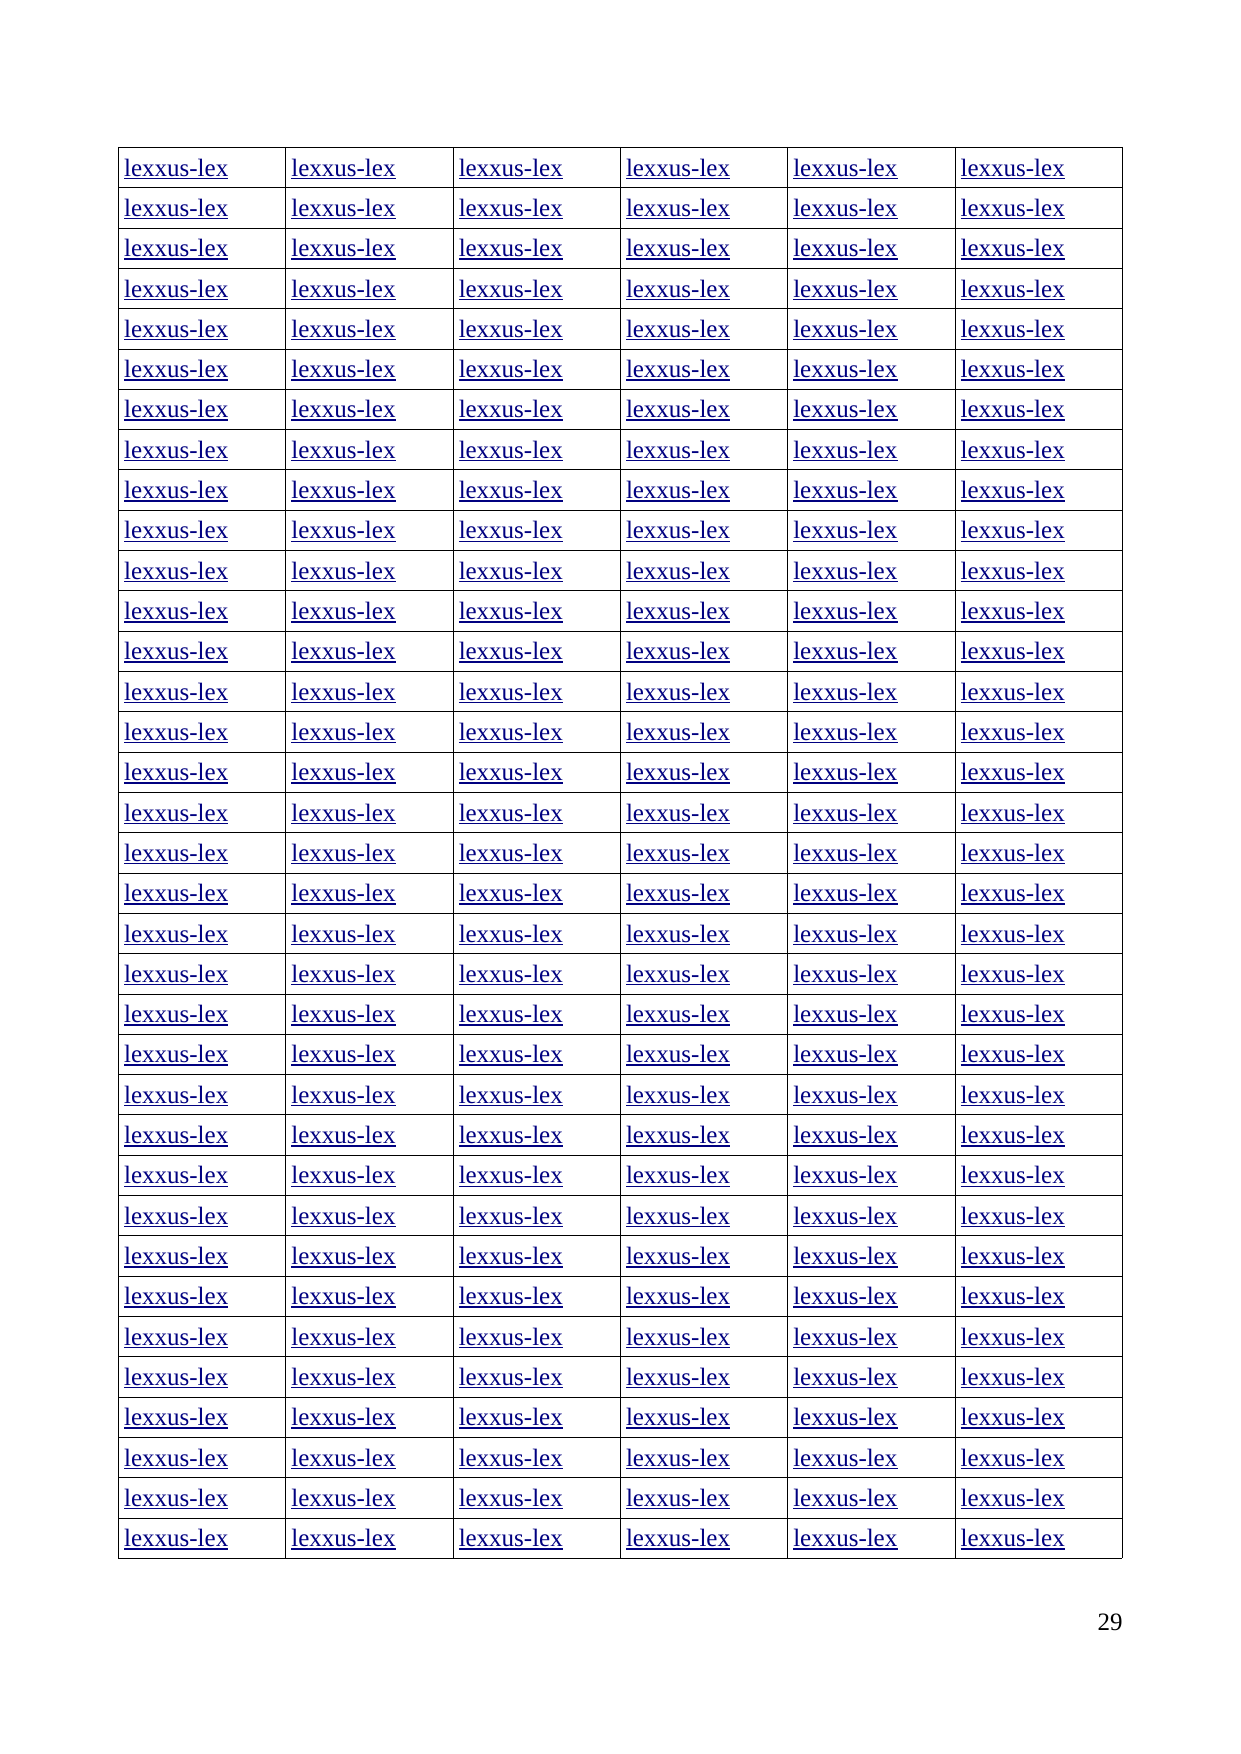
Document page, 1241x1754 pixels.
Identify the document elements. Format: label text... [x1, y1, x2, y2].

table_cell lexxus-lex [621, 954, 787, 993]
table_cell lexxus-lex [788, 470, 955, 510]
table_cell lexxus-lex [119, 390, 285, 429]
table_cell lexxus-lex [788, 229, 955, 268]
table_cell lexxus-lex [454, 1438, 620, 1477]
table_cell lexxus-lex [119, 1277, 285, 1316]
table_cell lexxus-lex [454, 995, 620, 1034]
table_cell lexxus-lex [788, 712, 955, 752]
table_cell lexxus-lex [956, 1398, 1122, 1437]
table_cell lexxus-lex [286, 350, 453, 389]
table_cell lexxus-lex [119, 874, 285, 913]
table_cell lexxus-lex [454, 470, 620, 510]
table_cell lexxus-lex [286, 1398, 453, 1437]
table_cell lexxus-lex [956, 309, 1122, 348]
table_cell lexxus-lex [119, 793, 285, 832]
table_cell lexxus-lex [119, 632, 285, 671]
table_cell lexxus-lex [286, 833, 453, 872]
table_cell lexxus-lex [788, 1357, 955, 1397]
table_cell lexxus-lex [286, 188, 453, 227]
table_cell lexxus-lex [788, 1438, 955, 1477]
table_cell lexxus-lex [788, 995, 955, 1034]
table_cell lexxus-lex [454, 309, 620, 348]
table_cell lexxus-lex [286, 914, 453, 953]
table_cell lexxus-lex [454, 1236, 620, 1276]
table_cell lexxus-lex [788, 591, 955, 631]
table_cell lexxus-lex [956, 1357, 1122, 1397]
table_cell lexxus-lex [621, 874, 787, 913]
table_cell lexxus-lex [956, 793, 1122, 832]
table_cell lexxus-lex [454, 1519, 620, 1558]
table_cell lexxus-lex [119, 309, 285, 348]
table_cell lexxus-lex [788, 632, 955, 671]
table_cell lexxus-lex [788, 1196, 955, 1235]
table_cell lexxus-lex [788, 1156, 955, 1195]
table_cell lexxus-lex [788, 309, 955, 348]
table_cell lexxus-lex [956, 1075, 1122, 1114]
table_cell lexxus-lex [788, 269, 955, 308]
table_cell lexxus-lex [956, 269, 1122, 308]
table_cell lexxus-lex [956, 1438, 1122, 1477]
table_cell lexxus-lex [454, 390, 620, 429]
table_cell lexxus-lex [788, 188, 955, 227]
table_cell lexxus-lex [956, 350, 1122, 389]
table_cell lexxus-lex [119, 470, 285, 510]
table_cell lexxus-lex [286, 1317, 453, 1356]
table_cell lexxus-lex [119, 1156, 285, 1195]
table_cell lexxus-lex [286, 1075, 453, 1114]
table_cell lexxus-lex [454, 672, 620, 711]
table_cell lexxus-lex [454, 511, 620, 550]
table_cell lexxus-lex [454, 1075, 620, 1114]
table_cell lexxus-lex [119, 1398, 285, 1437]
table_cell lexxus-lex [119, 551, 285, 590]
table_cell lexxus-lex [454, 712, 620, 752]
table_cell lexxus-lex [621, 1277, 787, 1316]
table_cell lexxus-lex [621, 350, 787, 389]
table_cell lexxus-lex [286, 511, 453, 550]
table_cell lexxus-lex [621, 1196, 787, 1235]
table_cell lexxus-lex [454, 591, 620, 631]
table_cell lexxus-lex [956, 188, 1122, 227]
table_cell lexxus-lex [286, 470, 453, 510]
table_cell lexxus-lex [286, 1478, 453, 1517]
table_cell lexxus-lex [454, 793, 620, 832]
table_cell lexxus-lex [956, 1156, 1122, 1195]
table_cell lexxus-lex [621, 1156, 787, 1195]
table_cell lexxus-lex [956, 430, 1122, 469]
table_cell lexxus-lex [788, 833, 955, 872]
table_cell lexxus-lex [286, 390, 453, 429]
table_cell lexxus-lex [956, 390, 1122, 429]
table_cell lexxus-lex [286, 1115, 453, 1155]
table_cell lexxus-lex [454, 874, 620, 913]
table_cell lexxus-lex [286, 995, 453, 1034]
table_cell lexxus-lex [621, 712, 787, 752]
table_cell lexxus-lex [788, 793, 955, 832]
table_cell lexxus-lex [454, 1277, 620, 1316]
table_cell lexxus-lex [119, 712, 285, 752]
table_cell lexxus-lex [454, 1196, 620, 1235]
table_cell lexxus-lex [119, 753, 285, 792]
table_cell lexxus-lex [119, 995, 285, 1034]
table_cell lexxus-lex [788, 874, 955, 913]
table_cell lexxus-lex [621, 833, 787, 872]
table_cell lexxus-lex [454, 1115, 620, 1155]
table_cell lexxus-lex [956, 1519, 1122, 1558]
table_cell lexxus-lex [788, 914, 955, 953]
table_cell lexxus-lex [621, 1398, 787, 1437]
table_cell lexxus-lex [621, 1478, 787, 1517]
table_cell lexxus-lex [956, 229, 1122, 268]
table_cell lexxus-lex [956, 1277, 1122, 1316]
table_cell lexxus-lex [621, 511, 787, 550]
table_cell lexxus-lex [119, 188, 285, 227]
table_cell lexxus-lex [454, 1156, 620, 1195]
table_cell lexxus-lex [119, 511, 285, 550]
table_cell lexxus-lex [119, 1115, 285, 1155]
table_cell lexxus-lex [286, 672, 453, 711]
table_cell lexxus-lex [956, 753, 1122, 792]
table_cell lexxus-lex [956, 1317, 1122, 1356]
table_cell lexxus-lex [286, 1277, 453, 1316]
table_cell lexxus-lex [286, 753, 453, 792]
table_cell lexxus-lex [788, 1035, 955, 1074]
table_cell lexxus-lex [956, 1196, 1122, 1235]
table_cell lexxus-lex [956, 1236, 1122, 1276]
table_cell lexxus-lex [788, 430, 955, 469]
table_cell lexxus-lex [621, 1357, 787, 1397]
table_cell lexxus-lex [286, 229, 453, 268]
table_cell lexxus-lex [454, 753, 620, 792]
table_cell lexxus-lex [956, 914, 1122, 953]
table_cell lexxus-lex [788, 753, 955, 792]
table_header lexxus-lex [286, 148, 453, 187]
table_cell lexxus-lex [286, 874, 453, 913]
table_cell lexxus-lex [119, 954, 285, 993]
table_cell lexxus-lex [621, 470, 787, 510]
table_cell lexxus-lex [621, 1236, 787, 1276]
table_cell lexxus-lex [621, 1115, 787, 1155]
table_cell lexxus-lex [119, 672, 285, 711]
table_cell lexxus-lex [956, 632, 1122, 671]
table_cell lexxus-lex [286, 1236, 453, 1276]
table_cell lexxus-lex [956, 1035, 1122, 1074]
table_header lexxus-lex [119, 148, 285, 187]
table_cell lexxus-lex [621, 914, 787, 953]
table_cell lexxus-lex [286, 269, 453, 308]
table_cell lexxus-lex [621, 390, 787, 429]
table_cell lexxus-lex [788, 390, 955, 429]
table_cell lexxus-lex [621, 1519, 787, 1558]
table_cell lexxus-lex [788, 1398, 955, 1437]
table_cell lexxus-lex [788, 672, 955, 711]
table_cell lexxus-lex [119, 1478, 285, 1517]
table_cell lexxus-lex [286, 1438, 453, 1477]
table_cell lexxus-lex [454, 833, 620, 872]
table_cell lexxus-lex [621, 269, 787, 308]
table_cell lexxus-lex [621, 551, 787, 590]
table_cell lexxus-lex [454, 229, 620, 268]
table_cell lexxus-lex [119, 1075, 285, 1114]
table_cell lexxus-lex [454, 269, 620, 308]
table_cell lexxus-lex [286, 551, 453, 590]
table_cell lexxus-lex [788, 1519, 955, 1558]
table_cell lexxus-lex [956, 1115, 1122, 1155]
table_cell lexxus-lex [788, 1236, 955, 1276]
table_cell lexxus-lex [454, 430, 620, 469]
table_cell lexxus-lex [454, 1398, 620, 1437]
table_cell lexxus-lex [788, 1478, 955, 1517]
table_header lexxus-lex [788, 148, 955, 187]
table_cell lexxus-lex [119, 1035, 285, 1074]
table_cell lexxus-lex [788, 1277, 955, 1316]
table_header lexxus-lex [454, 148, 620, 187]
table_cell lexxus-lex [956, 511, 1122, 550]
table_cell lexxus-lex [956, 672, 1122, 711]
table_cell lexxus-lex [788, 511, 955, 550]
table_cell lexxus-lex [956, 551, 1122, 590]
table_cell lexxus-lex [119, 1317, 285, 1356]
table_cell lexxus-lex [621, 672, 787, 711]
table_cell lexxus-lex [119, 1519, 285, 1558]
table_cell lexxus-lex [286, 591, 453, 631]
table_cell lexxus-lex [119, 1196, 285, 1235]
table_cell lexxus-lex [956, 995, 1122, 1034]
table_cell lexxus-lex [621, 1035, 787, 1074]
table_cell lexxus-lex [286, 1519, 453, 1558]
table_cell lexxus-lex [286, 1156, 453, 1195]
table_cell lexxus-lex [621, 1317, 787, 1356]
table_cell lexxus-lex [119, 1438, 285, 1477]
table_cell lexxus-lex [454, 1478, 620, 1517]
table_cell lexxus-lex [788, 551, 955, 590]
table_cell lexxus-lex [956, 470, 1122, 510]
table_cell lexxus-lex [119, 1236, 285, 1276]
table_cell lexxus-lex [454, 1035, 620, 1074]
table_cell lexxus-lex [454, 188, 620, 227]
table_cell lexxus-lex [956, 591, 1122, 631]
table_cell lexxus-lex [621, 793, 787, 832]
table_cell lexxus-lex [788, 1115, 955, 1155]
table_cell lexxus-lex [119, 833, 285, 872]
table_cell lexxus-lex [286, 712, 453, 752]
table_cell lexxus-lex [621, 188, 787, 227]
table_cell lexxus-lex [454, 551, 620, 590]
table_cell lexxus-lex [621, 995, 787, 1034]
table_cell lexxus-lex [788, 954, 955, 993]
table_cell lexxus-lex [286, 954, 453, 993]
table_cell lexxus-lex [119, 430, 285, 469]
table_cell lexxus-lex [119, 591, 285, 631]
table_cell lexxus-lex [286, 1035, 453, 1074]
table_cell lexxus-lex [119, 1357, 285, 1397]
table_cell lexxus-lex [621, 309, 787, 348]
table_cell lexxus-lex [621, 753, 787, 792]
table_cell lexxus-lex [956, 1478, 1122, 1517]
table_cell lexxus-lex [956, 874, 1122, 913]
table_cell lexxus-lex [621, 632, 787, 671]
table_cell lexxus-lex [956, 833, 1122, 872]
table_cell lexxus-lex [286, 309, 453, 348]
table_cell lexxus-lex [454, 914, 620, 953]
table_cell lexxus-lex [621, 430, 787, 469]
table_cell lexxus-lex [621, 591, 787, 631]
table_cell lexxus-lex [956, 712, 1122, 752]
table_cell lexxus-lex [119, 229, 285, 268]
table_cell lexxus-lex [454, 350, 620, 389]
table_cell lexxus-lex [454, 632, 620, 671]
table_cell lexxus-lex [286, 793, 453, 832]
table_cell lexxus-lex [454, 1317, 620, 1356]
table_cell lexxus-lex [788, 350, 955, 389]
table_cell lexxus-lex [286, 1357, 453, 1397]
table_cell lexxus-lex [119, 914, 285, 953]
table_cell lexxus-lex [621, 1438, 787, 1477]
table_cell lexxus-lex [956, 954, 1122, 993]
table_cell lexxus-lex [286, 430, 453, 469]
table_header lexxus-lex [621, 148, 787, 187]
table_cell lexxus-lex [286, 1196, 453, 1235]
table_cell lexxus-lex [788, 1317, 955, 1356]
table_cell lexxus-lex [621, 1075, 787, 1114]
table_cell lexxus-lex [788, 1075, 955, 1114]
table_cell lexxus-lex [454, 954, 620, 993]
table_cell lexxus-lex [621, 229, 787, 268]
table_cell lexxus-lex [286, 632, 453, 671]
table_cell lexxus-lex [119, 269, 285, 308]
table_cell lexxus-lex [119, 350, 285, 389]
table_header lexxus-lex [956, 148, 1122, 187]
table_cell lexxus-lex [454, 1357, 620, 1397]
